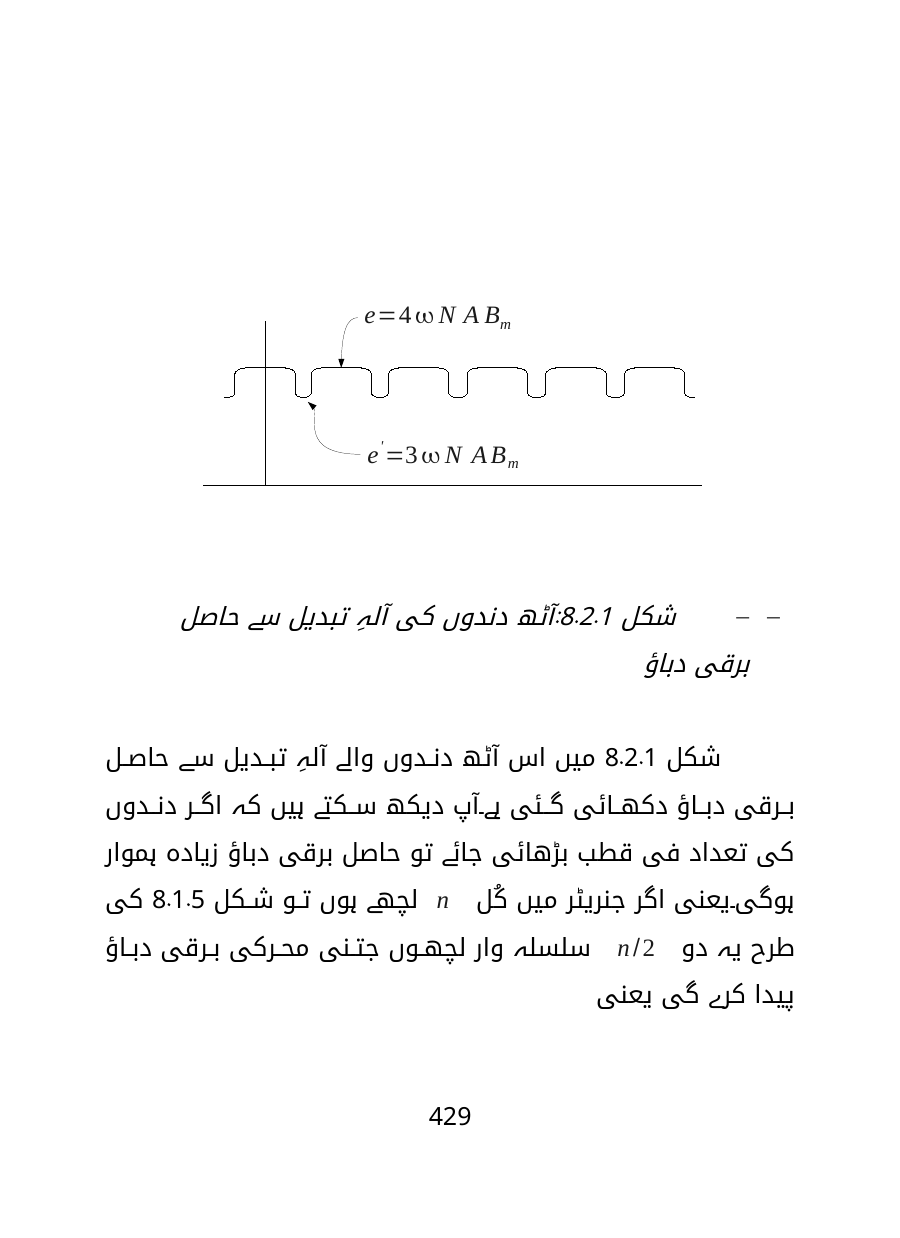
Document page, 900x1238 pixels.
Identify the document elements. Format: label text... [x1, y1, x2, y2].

text شکل 8.2.1 میں اس آٹھ دندوں والے آلہِ تبدیل سے حاصل برقی دباؤ دکھائی گئی ہے۔آپ دیکھ سکتے ہیں کہ اگر دندوں کی تعداد فی قطب بڑھائی جائے تو حاصل برقی دباؤ زیادہ ہموار ہوگی۔یعنی اگر جنریٹر میں کُل لچھے ہوں تو شکل 8.1.5 کی طرح یہ دو سلسلہ وار لچھوں جتنی محرکی برقی دباؤ پیدا کرے گی یعنی [105, 735, 795, 1019]
list شکل 8.2.1:آٹھ دندوں کی آلہِ تبدیل سے حاصل برقی دباؤ [133, 181, 767, 688]
